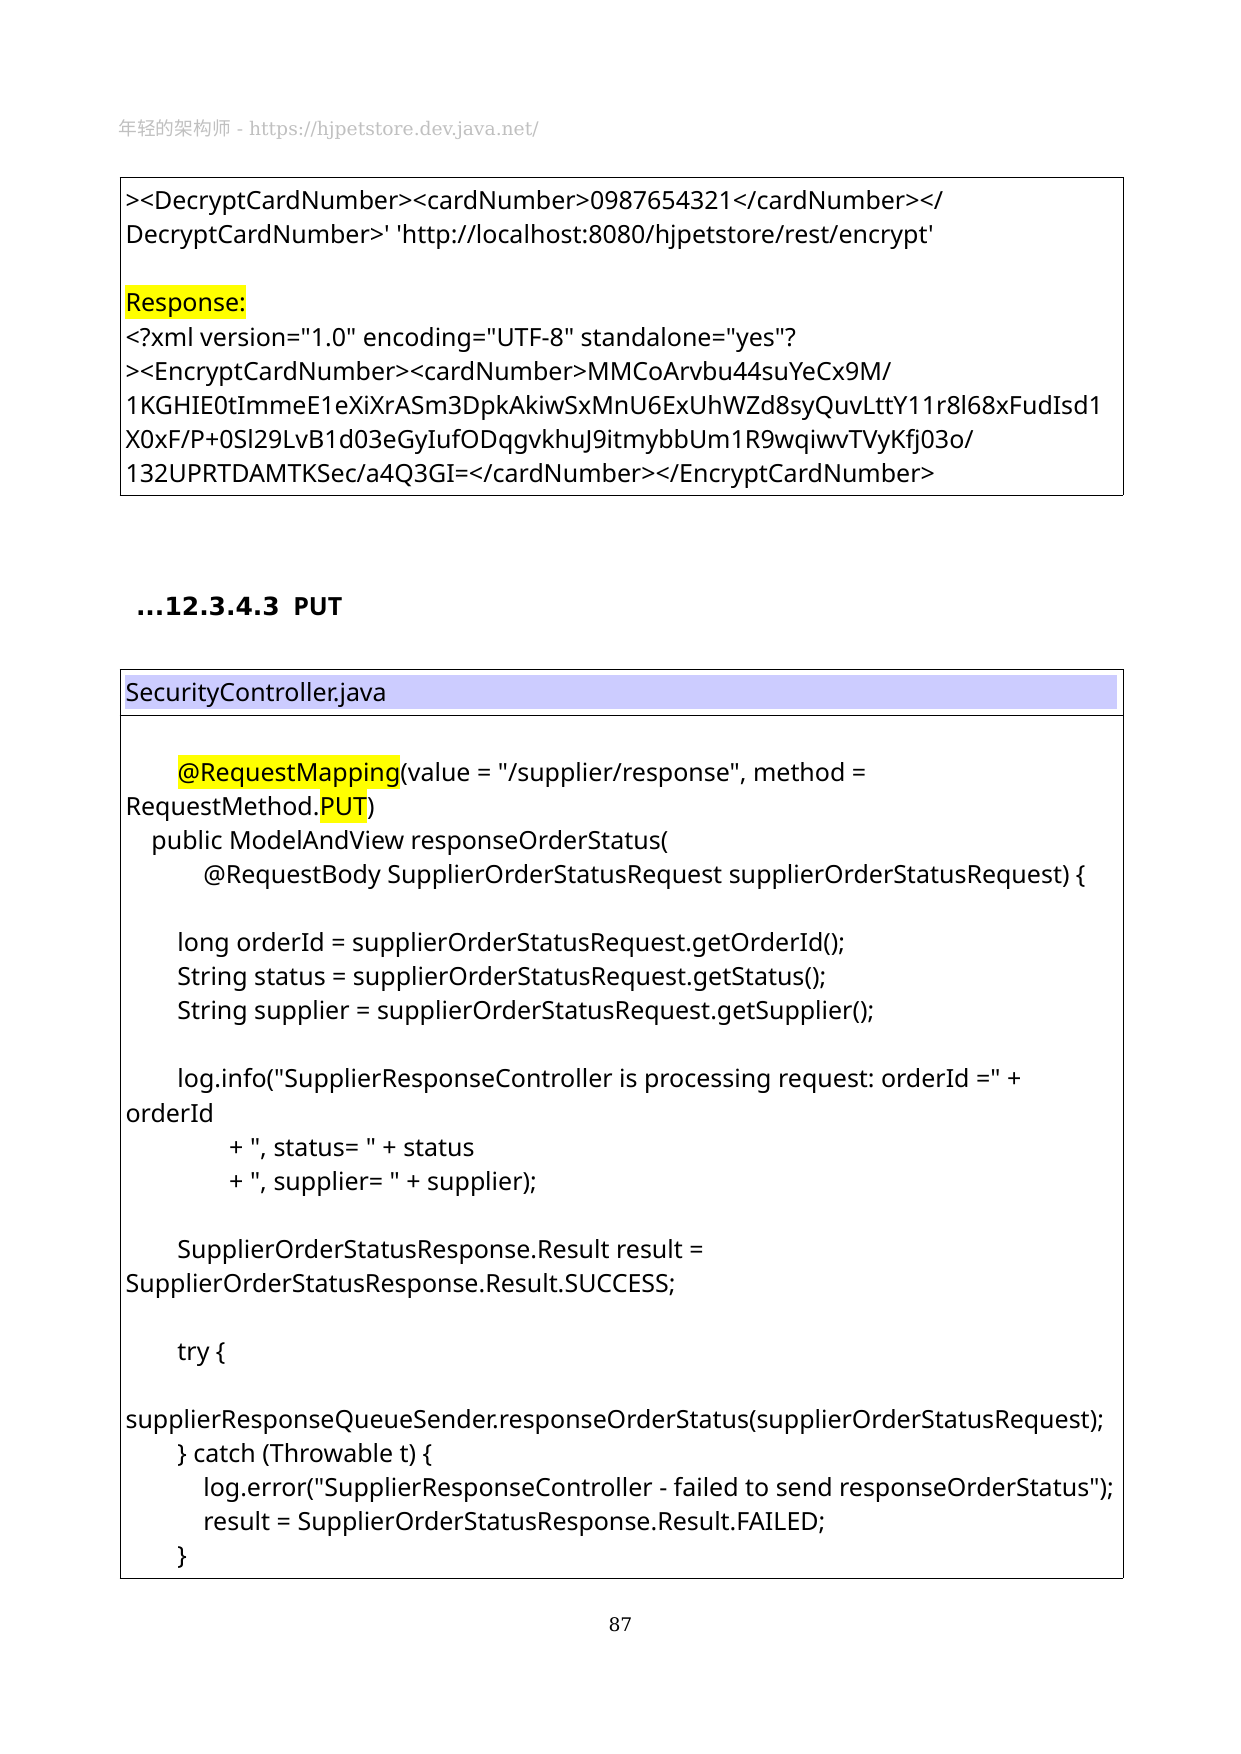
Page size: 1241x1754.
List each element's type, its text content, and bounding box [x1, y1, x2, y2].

subtitle PUT [136, 588, 1122, 622]
table_cell @RequestMapping(value = "/supplier/response", method = RequestMethod.PUT) public ModelAndView responseOrderStatus( @RequestBody SupplierOrderStatusRequest supplierOrderStatusRequest) { long orderId = supplierOrderStatusRequest.getOrderId(); String status = supplierOrderStatusRequest.getStatus(); String supplier = supplierOrderStatusRequest.getSupplier(); log.info("SupplierResponseController is processing request: orderId =" + orderId + ", status= " + status + ", supplier= " + supplier); SupplierOrderStatusResponse.Result result = SupplierOrderStatusResponse.Result.SUCCESS; try { supplierResponseQueueSender.responseOrderStatus(supplierOrderStatusRequest); } catch (Throwable t) { log.error("SupplierResponseController - failed to send responseOrderStatus"); result = SupplierOrderStatusResponse.Result.FAILED; } [121, 716, 1123, 1578]
table_header SecurityController.java [121, 670, 1123, 715]
table_cell ><DecryptCardNumber><cardNumber>0987654321</cardNumber></DecryptCardNumber>' 'http://localhost:8080/hjpetstore/rest/encrypt' Response: <?xml version="1.0" encoding="UTF-8" standalone="yes"?><EncryptCardNumber><cardNumber>MMCoArvbu44suYeCx9M/1KGHIE0tImmeE1eXiXrASm3DpkAkiwSxMnU6ExUhWZd8syQuvLttY11r8l68xFudIsd1X0xF/P+0Sl29LvB1d03eGyIufODqgvkhuJ9itmybbUm1R9wqiwvTVyKfj03o/132UPRTDAMTKSec/a4Q3GI=</cardNumber></EncryptCardNumber> [121, 178, 1123, 495]
